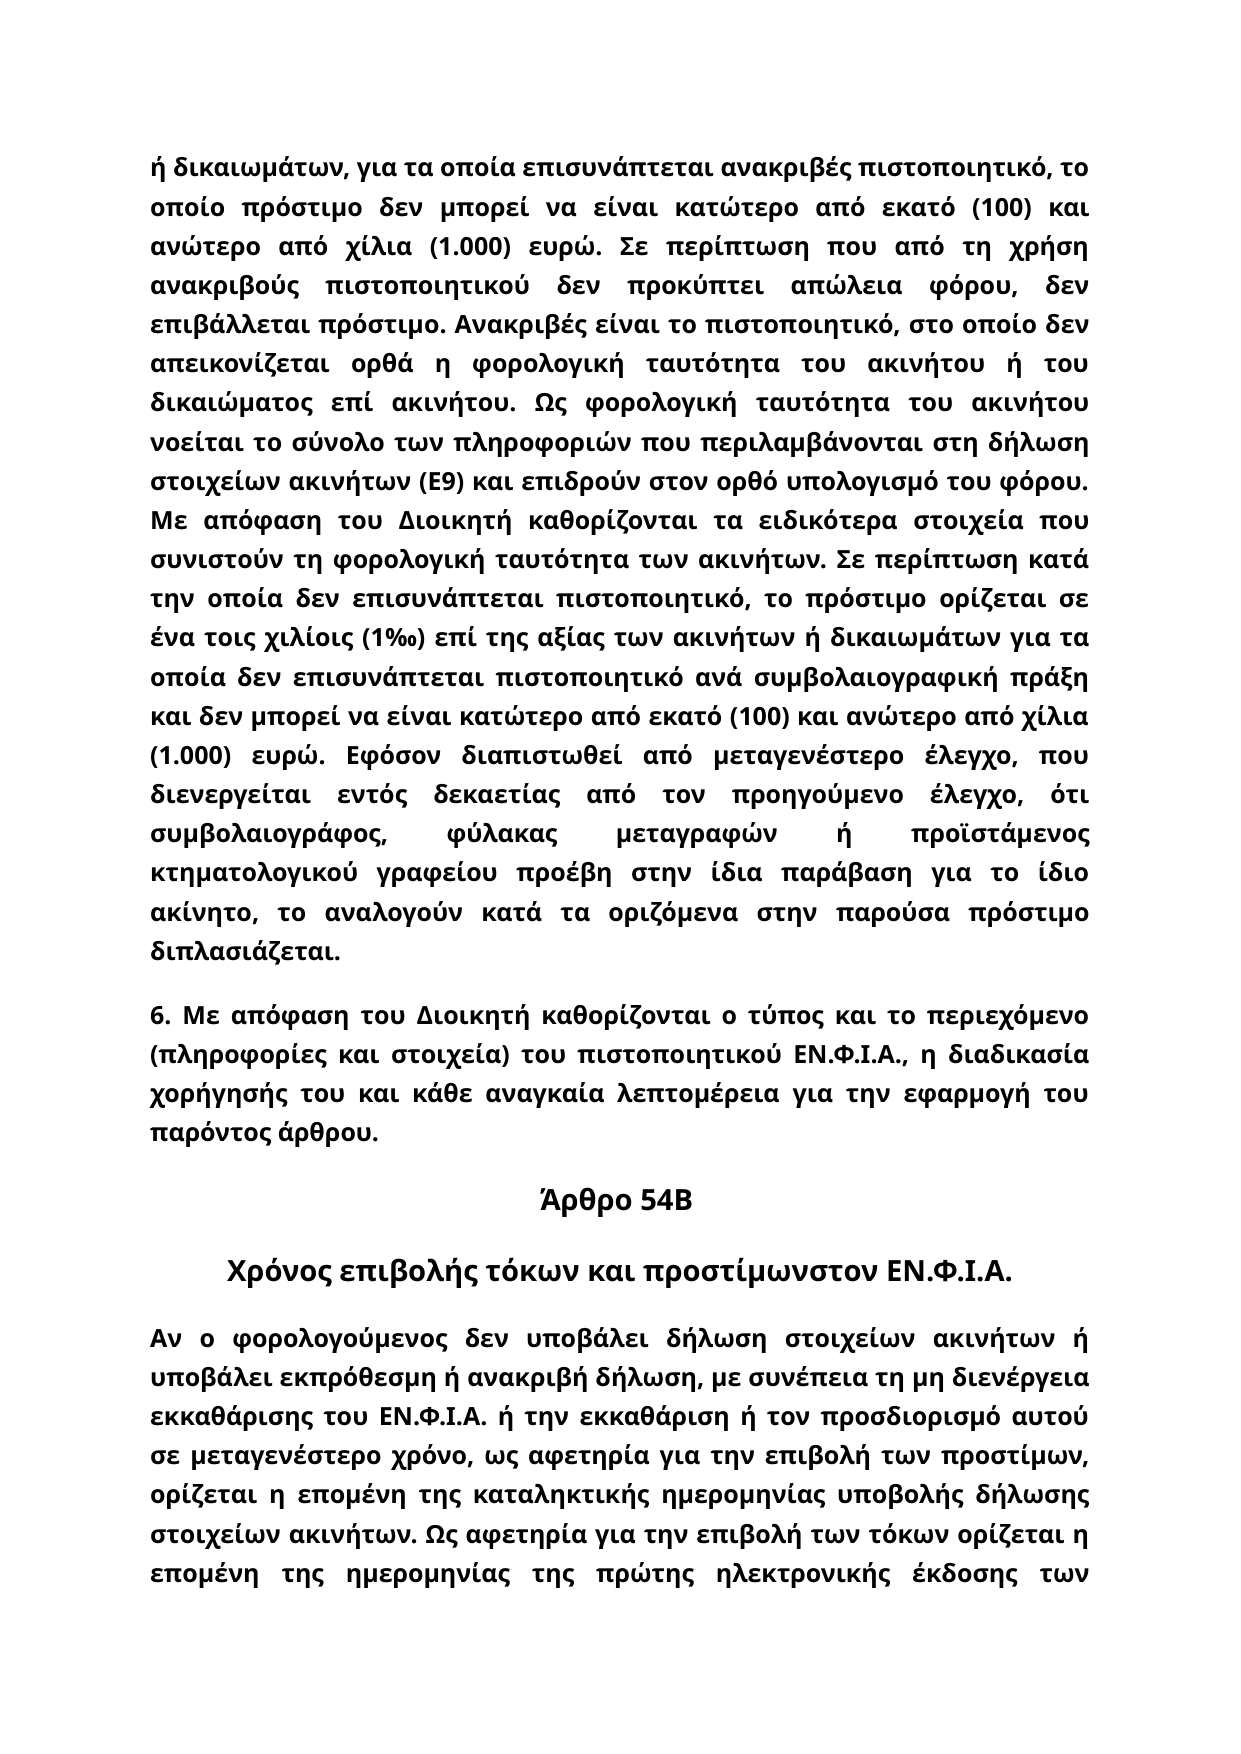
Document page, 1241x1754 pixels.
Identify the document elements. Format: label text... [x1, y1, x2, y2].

text ή δικαιωμάτων, για τα οποία επισυνάπτεται ανακριβές πιστοποιητικό, το οποίο πρόστιμο δεν μπορεί να είναι κατώτερο από εκατό (100) και ανώτερο από χίλια (1.000) ευρώ. Σε περίπτωση που από τη χρήση ανακριβούς πιστοποιητικού δεν προκύπτει απώλεια φόρου, δεν επιβάλλεται πρόστιμο. Ανακριβές είναι το πιστοποιητικό, στο οποίο δεν απεικονίζεται ορθά η φορολογική ταυτότητα του ακινήτου ή του δικαιώματος επί ακινήτου. Ως φορολογική ταυτότητα του ακινήτου νοείται το σύνολο των πληροφοριών που περιλαμβάνονται στη δήλωση στοιχείων ακινήτων (Ε9) και επιδρούν στον ορθό υπολογισμό του φόρου. Με απόφαση του Διοικητή καθορίζονται τα ειδικότερα στοιχεία που συνιστούν τη φορολογική ταυτότητα των ακινήτων. Σε περίπτωση κατά την οποία δεν επισυνάπτεται πιστοποιητικό, το πρόστιμο ορίζεται σε ένα τοις χιλίοις (1‰) επί της αξίας των ακινήτων ή δικαιωμάτων για τα οποία δεν επισυνάπτεται πιστοποιητικό ανά συμβολαιογραφική πράξη και δεν μπορεί να είναι κατώτερο από εκατό (100) και ανώτερο από χίλια (1.000) ευρώ. Εφόσον διαπιστωθεί από μεταγενέστερο έλεγχο, που διενεργείται εντός δεκαετίας από τον προηγούμενο έλεγχο, ότι συμβολαιογράφος, φύλακας μεταγραφών ή προϊστάμενος κτηματολογικού γραφείου προέβη στην ίδια παράβαση για το ίδιο ακίνητο, το αναλογούν κατά τα οριζόμενα στην παρούσα πρόστιμο διπλασιάζεται. [150, 150, 1090, 967]
subtitle Χρόνος επιβολής τόκων και προστίμωνστον ΕΝ.Φ.Ι.Α. [150, 1250, 1090, 1289]
text 6. Με απόφαση του Διοικητή καθορίζονται ο τύπος και το περιεχόμενο (πληροφορίες και στοιχεία) του πιστοποιητικού ΕΝ.Φ.Ι.Α., η διαδικασία χορήγησής του και κάθε αναγκαία λεπτομέρεια για την εφαρμογή του παρόντος άρθρου. [150, 997, 1090, 1149]
subtitle Άρθρο 54Β [150, 1179, 1090, 1219]
text Αν ο φορολογούμενος δεν υποβάλει δήλωση στοιχείων ακινήτων ή υποβάλει εκπρόθεσμη ή ανακριβή δήλωση, με συνέπεια τη μη διενέργεια εκκαθάρισης του ΕΝ.Φ.Ι.Α. ή την εκκαθάριση ή τον προσδιορισμό αυτού σε μεταγενέστερο χρόνο, ως αφετηρία για την επιβολή των προστίμων, ορίζεται η επομένη της καταληκτικής ημερομηνίας υποβολής δήλωσης στοιχείων ακινήτων. Ως αφετηρία για την επιβολή των τόκων ορίζεται η επομένη της ημερομηνίας της πρώτης ηλεκτρονικής έκδοσης των [150, 1320, 1090, 1589]
